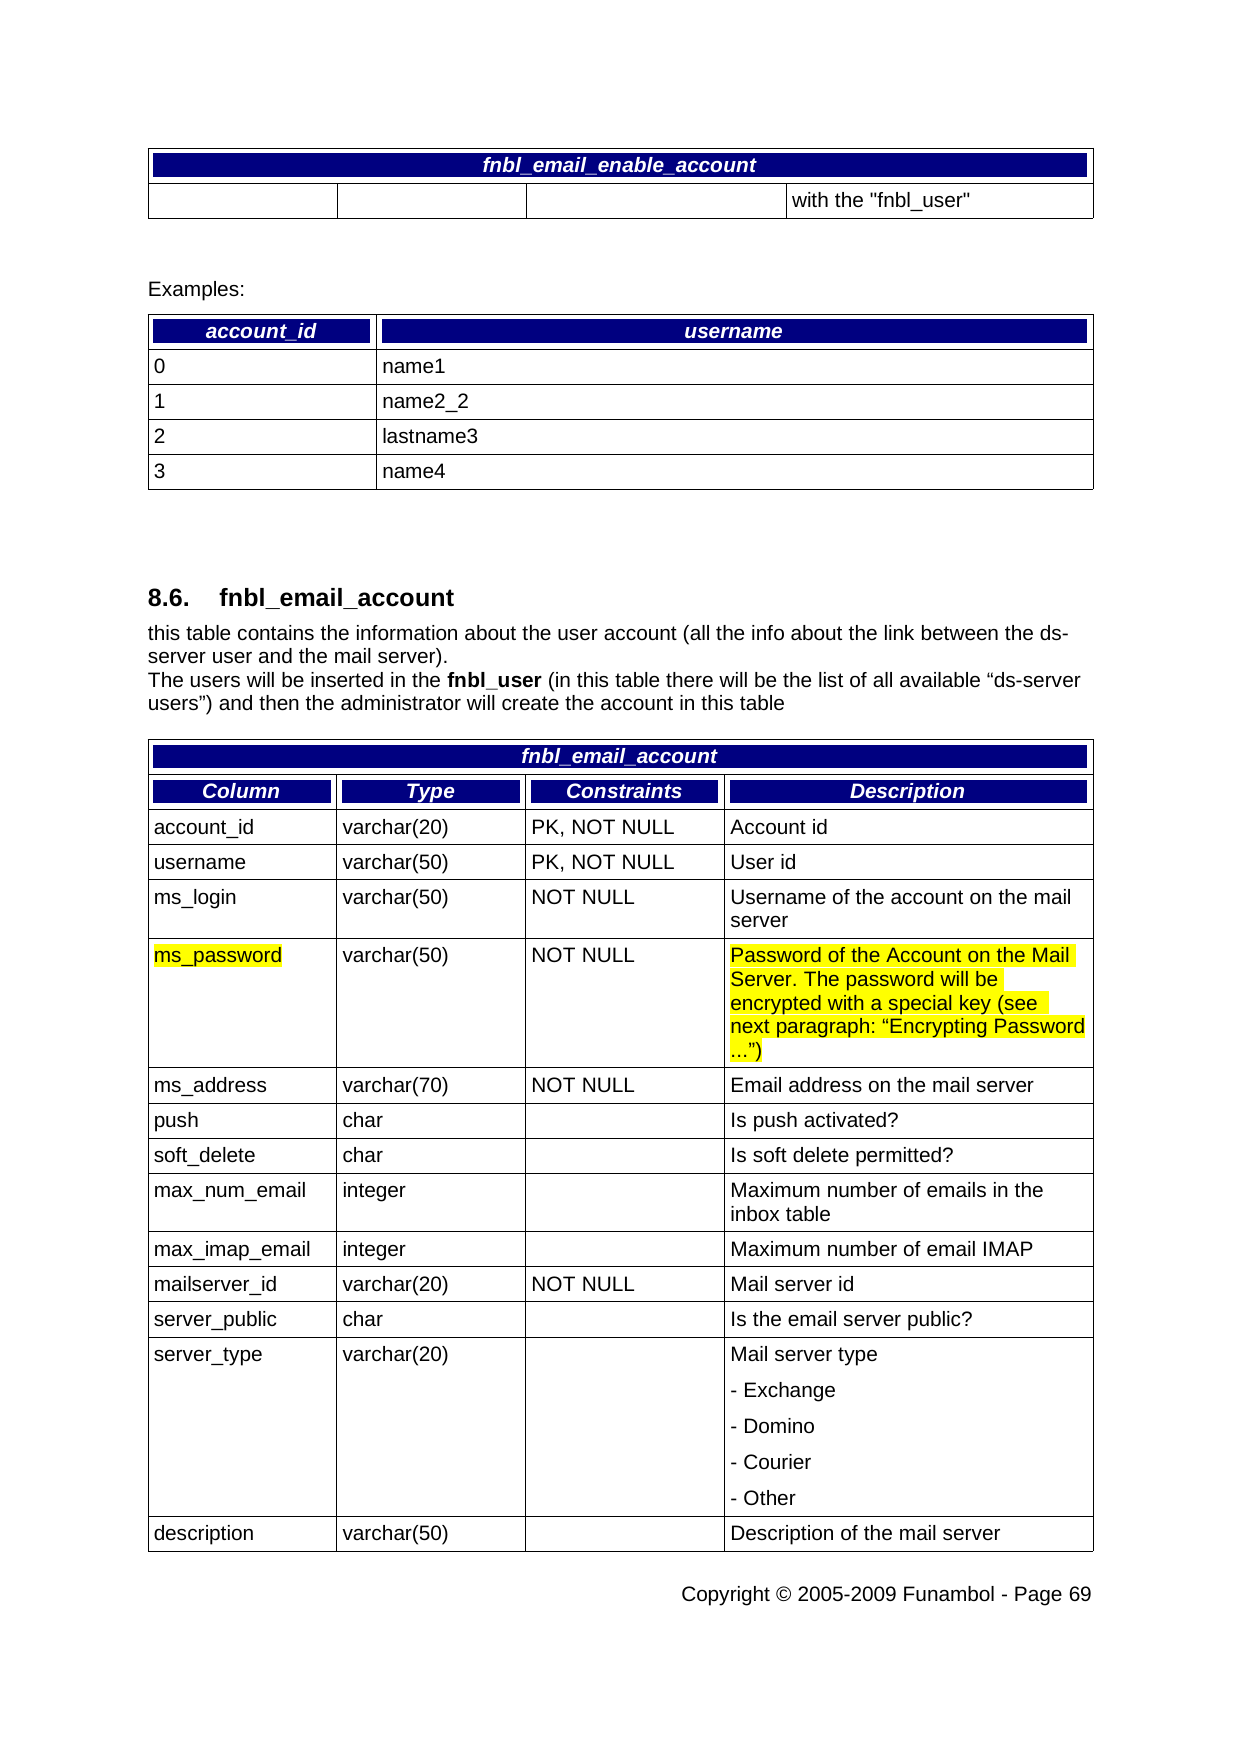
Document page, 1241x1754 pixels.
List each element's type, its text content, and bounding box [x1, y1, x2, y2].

table_cell varchar(50) [337, 845, 525, 879]
table_cell Mail server id [725, 1267, 1093, 1301]
table_cell name2_2 [377, 385, 1093, 419]
table_cell ms_password [149, 939, 336, 1067]
table_cell name4 [377, 455, 1093, 489]
table_cell char [337, 1104, 525, 1138]
table_cell [526, 1174, 724, 1231]
table_cell soft_delete [149, 1139, 336, 1173]
table_cell varchar(50) [337, 880, 525, 938]
text Examples: [148, 278, 1093, 301]
table_cell max_imap_email [149, 1232, 336, 1266]
table_cell account_id [149, 810, 336, 844]
table_cell Username of the account on the mail server [725, 880, 1093, 938]
table_header username [377, 315, 1093, 349]
table_cell [149, 184, 337, 218]
table_cell Is the email server public? [725, 1302, 1093, 1337]
table_cell char [337, 1302, 525, 1337]
table_cell varchar(20) [337, 810, 525, 844]
table_cell [526, 1302, 724, 1337]
table_header account_id [149, 315, 376, 349]
table_cell varchar(20) [337, 1338, 525, 1516]
table_cell [526, 1338, 724, 1516]
text The users will be inserted in the fnbl_user (in this table there will be the list of all available “ds-server users”) and then the administrator will create the account in this table [148, 668, 1093, 715]
table_cell varchar(20) [337, 1267, 525, 1301]
text this table contains the information about the user account (all the info about the link between the ds-server user and the mail server). [148, 621, 1093, 668]
table_header fnbl_email_account [149, 740, 1093, 774]
table_cell char [337, 1139, 525, 1173]
table_cell Description [725, 775, 1093, 809]
table_cell lastname3 [377, 420, 1093, 454]
table_cell server_public [149, 1302, 336, 1337]
table_cell max_num_email [149, 1174, 336, 1231]
table_cell Description of the mail server [725, 1517, 1093, 1551]
table_cell 2 [149, 420, 376, 454]
table_cell varchar(50) [337, 1517, 525, 1551]
table_cell Account id [725, 810, 1093, 844]
table_cell [527, 184, 786, 218]
table_cell PK, NOT NULL [526, 810, 724, 844]
table_cell ms_login [149, 880, 336, 938]
table_cell Password of the Account on the Mail Server. The password will be encrypted with a special key (see next paragraph: “Encrypting Password ...”) [725, 939, 1093, 1067]
table_cell Email address on the mail server [725, 1068, 1093, 1103]
table_cell Column [149, 775, 336, 809]
table_cell 1 [149, 385, 376, 419]
table_header fnbl_email_enable_account [149, 149, 1093, 183]
table_cell NOT NULL [526, 1068, 724, 1103]
table_cell name1 [377, 350, 1093, 384]
table_cell [526, 1232, 724, 1266]
table_cell username [149, 845, 336, 879]
table_cell User id [725, 845, 1093, 879]
table_cell NOT NULL [526, 939, 724, 1067]
table_cell NOT NULL [526, 880, 724, 938]
table_cell [526, 1517, 724, 1551]
table_cell [526, 1104, 724, 1138]
table_cell with the "fnbl_user" [787, 184, 1093, 218]
table_cell push [149, 1104, 336, 1138]
table_cell Is soft delete permitted? [725, 1139, 1093, 1173]
table_cell Mail server type - Exchange - Domino - Courier - Other [725, 1338, 1093, 1516]
table_cell [526, 1139, 724, 1173]
table_cell PK, NOT NULL [526, 845, 724, 879]
table_cell integer [337, 1174, 525, 1231]
table_cell Is push activated? [725, 1104, 1093, 1138]
table_cell Maximum number of emails in the inbox table [725, 1174, 1093, 1231]
table_cell Constraints [526, 775, 724, 809]
table_cell description [149, 1517, 336, 1551]
table_cell varchar(70) [337, 1068, 525, 1103]
table_cell NOT NULL [526, 1267, 724, 1301]
table_cell Maximum number of email IMAP [725, 1232, 1093, 1266]
table_cell integer [337, 1232, 525, 1266]
subtitle fnbl_email_account [148, 584, 1093, 612]
table_cell mailserver_id [149, 1267, 336, 1301]
table_cell Type [337, 775, 525, 809]
table_cell 0 [149, 350, 376, 384]
table_cell 3 [149, 455, 376, 489]
table_cell [338, 184, 526, 218]
table_cell ms_address [149, 1068, 336, 1103]
table_cell server_type [149, 1338, 336, 1516]
table_cell varchar(50) [337, 939, 525, 1067]
